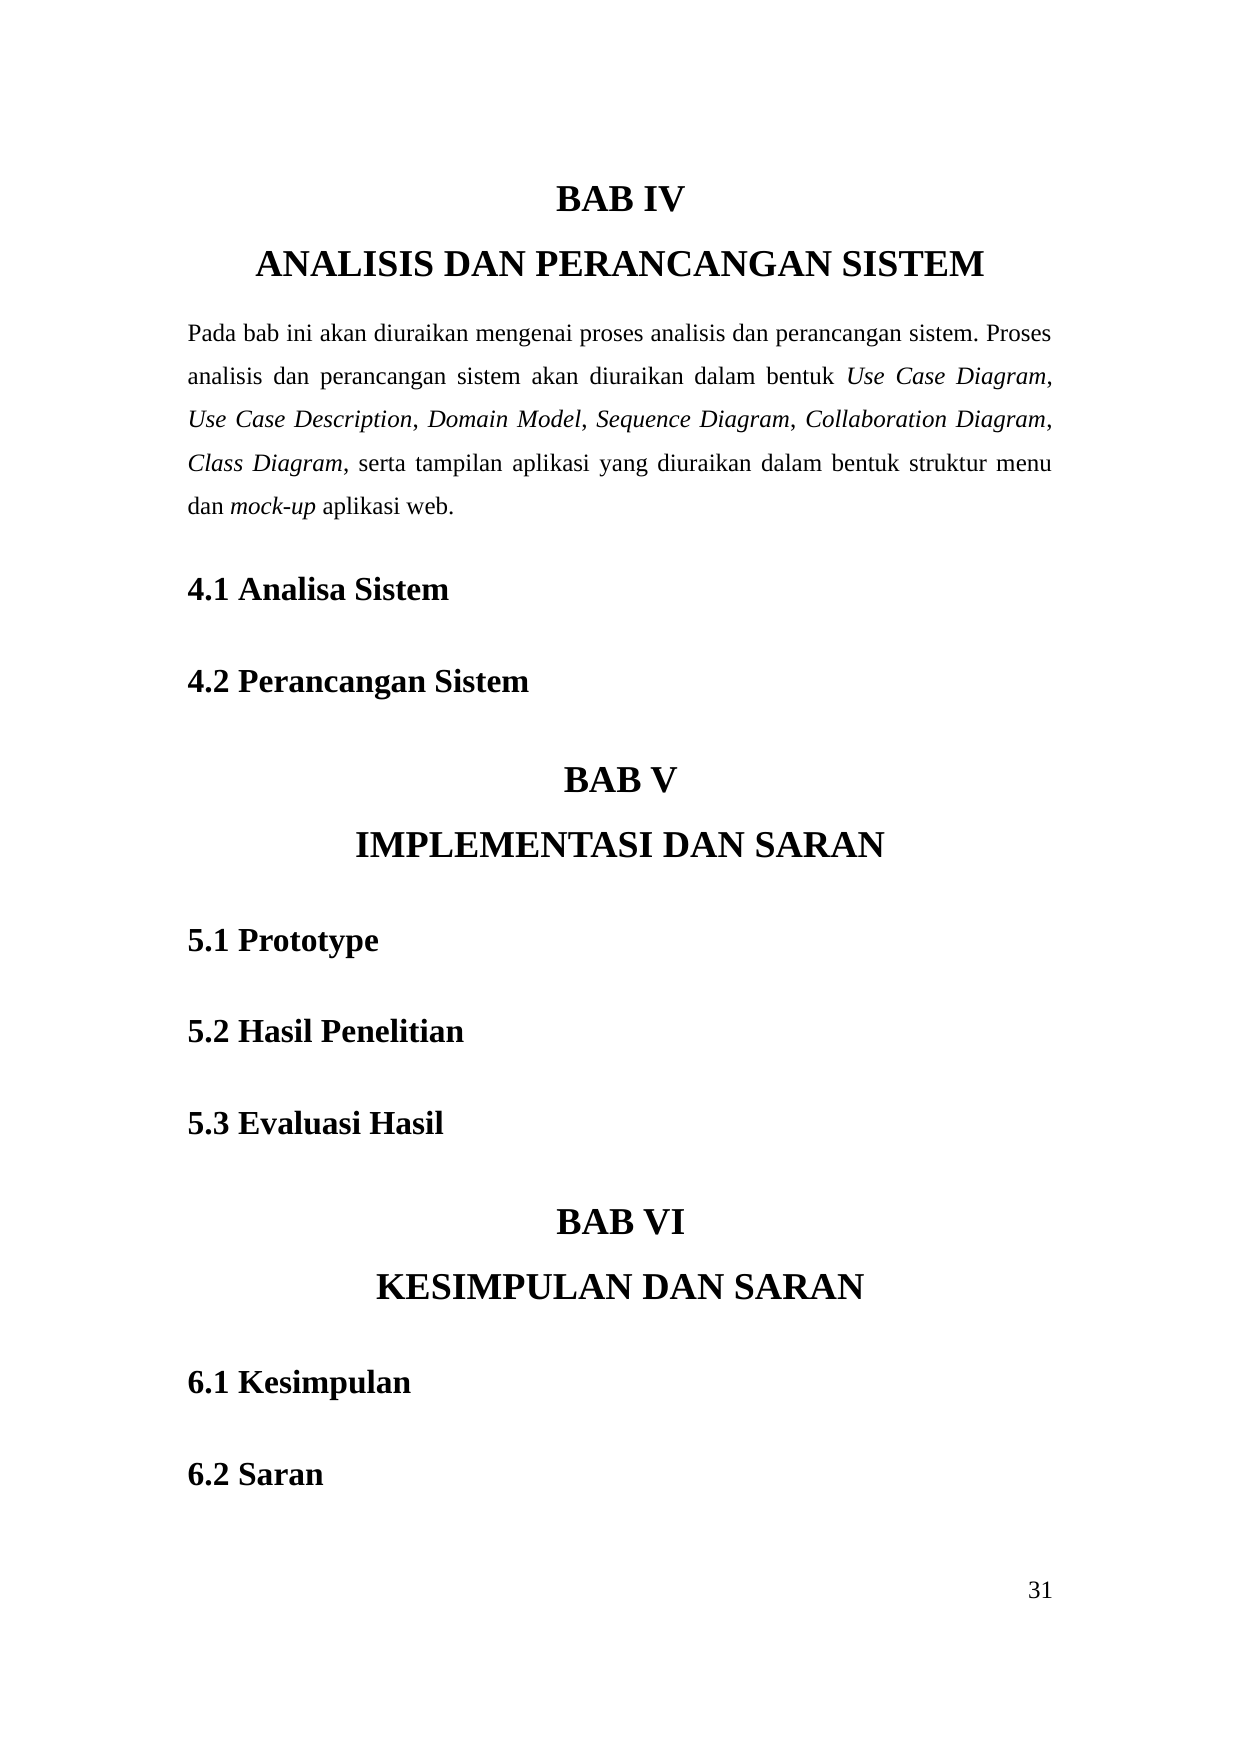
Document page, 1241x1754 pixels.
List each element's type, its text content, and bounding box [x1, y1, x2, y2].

subtitle Kesimpulan [187, 1362, 1053, 1401]
subtitle Prototype [187, 920, 1053, 959]
text Pada bab ini akan diuraikan mengenai proses analisis dan perancangan sistem. Proses analisis dan perancangan sistem akan diuraikan dalam bentuk Use Case Diagram, Use Case Description, Domain Model, Sequence Diagram, Collaboration Diagram, Class Diagram, serta tampilan aplikasi yang diuraikan dalam bentuk struktur menu dan mock-up aplikasi web. [187, 318, 1053, 519]
subtitle Evaluasi Hasil [187, 1103, 1053, 1141]
subtitle BAB IV ANALISIS DAN PERANCANGAN SISTEM [187, 176, 1053, 284]
subtitle Perancangan Sistem [187, 661, 1053, 699]
subtitle Analisa Sistem [187, 569, 1053, 608]
subtitle BAB VI Kesimpulan dan saran [187, 1199, 1053, 1308]
subtitle Saran [187, 1453, 1053, 1492]
subtitle Hasil Penelitian [187, 1011, 1053, 1050]
subtitle BAB V IMPLEMENTASI DAN SARAN [187, 757, 1053, 866]
